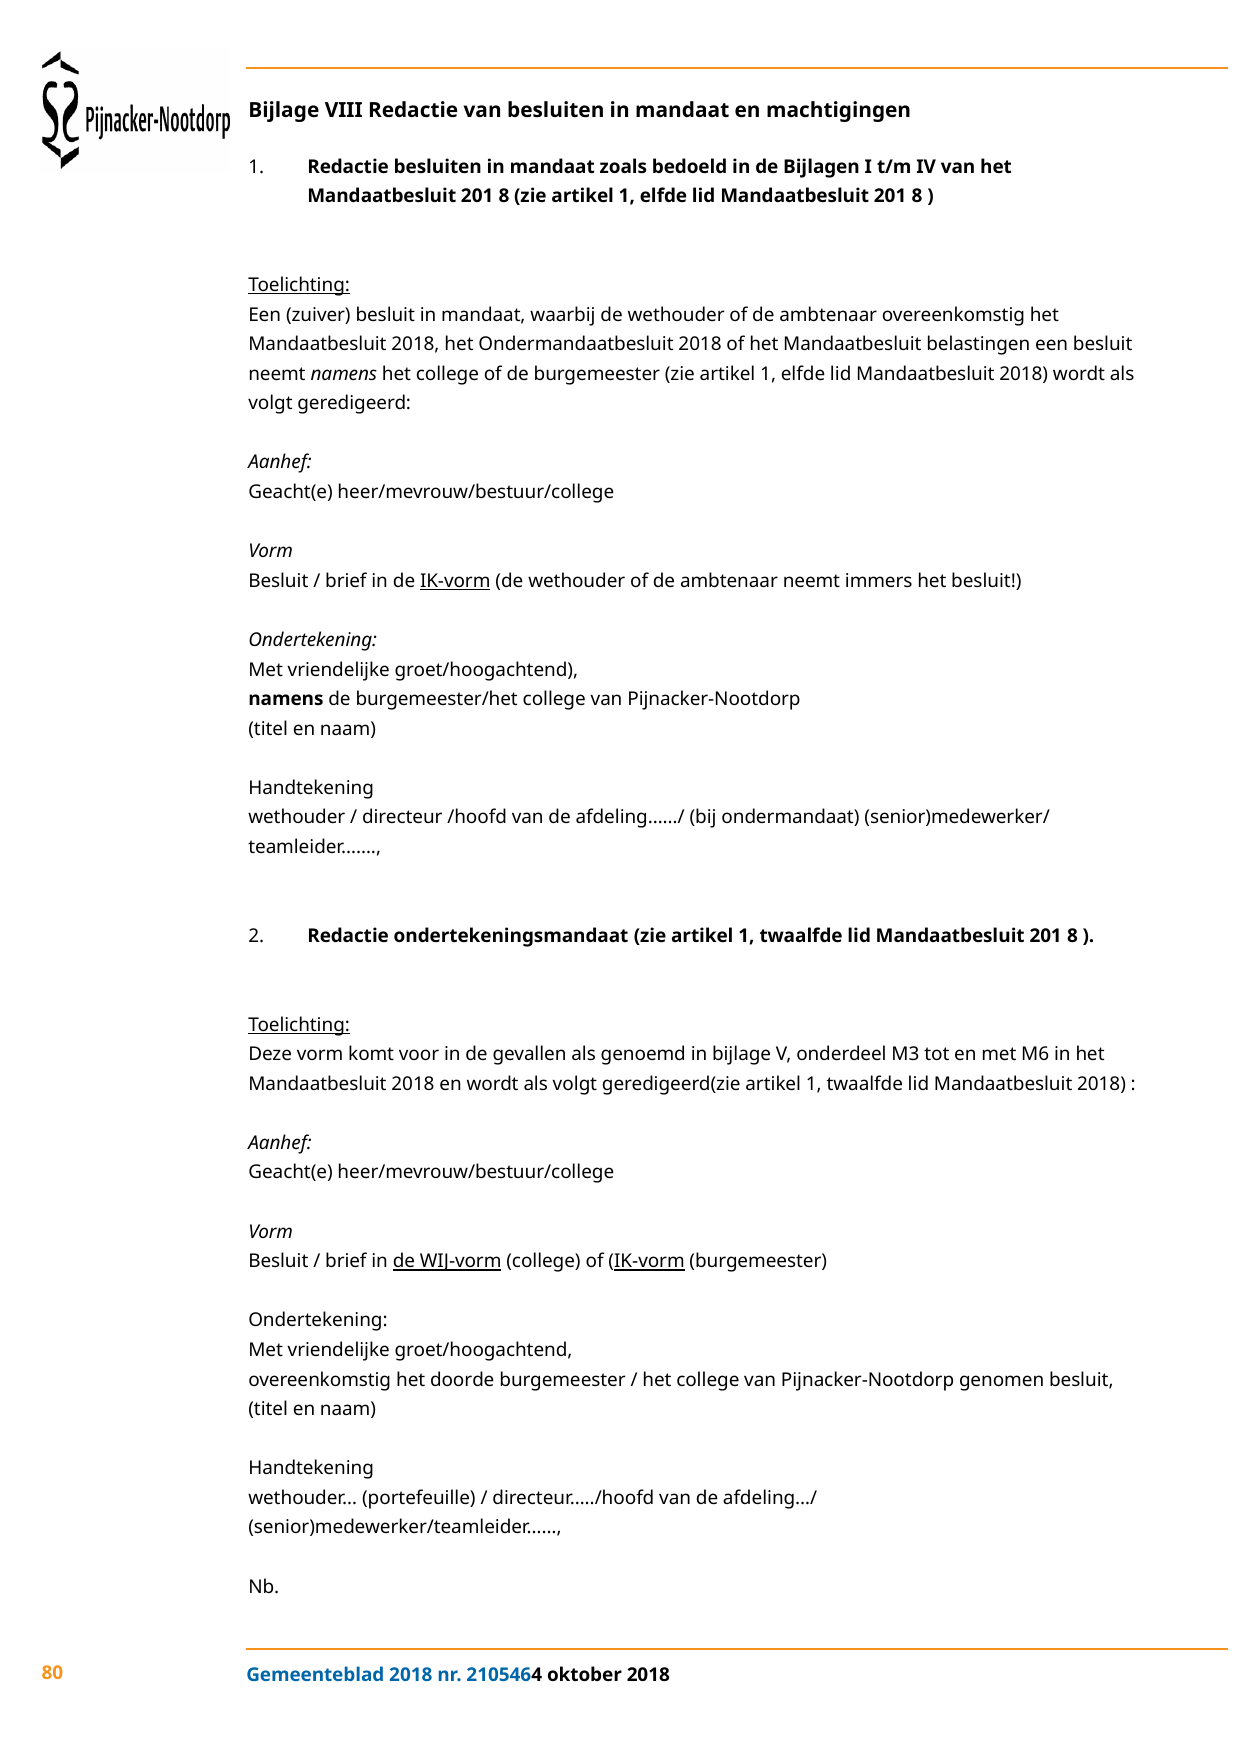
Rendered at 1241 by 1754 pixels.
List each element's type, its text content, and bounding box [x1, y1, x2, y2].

text Met vriendelijke groet/hoogachtend, [248, 1336, 1152, 1362]
text Ondertekening: [248, 626, 1152, 652]
text Vorm [248, 537, 1152, 563]
text Besluit / brief in de IK-vorm (de wethouder of de ambtenaar neemt immers het besluit!) [248, 567, 1152, 593]
text Toelichting: [248, 1011, 1152, 1037]
picture [41, 47, 231, 172]
text wethouder… (portefeuille) / directeur…../hoofd van de afdeling…/ [248, 1484, 1152, 1510]
text overeenkomstig het doorde burgemeester / het college van Pijnacker-Nootdorp genomen besluit, [248, 1366, 1152, 1392]
list Redactie ondertekeningsmandaat (zie artikel 1, twaalfde lid Mandaatbesluit 201 8 ). [248, 922, 1152, 948]
text Besluit / brief in de WIJ-vorm (college) of (IK-vorm (burgemeester) [248, 1247, 1152, 1273]
text Een (zuiver) besluit in mandaat, waarbij de wethouder of de ambtenaar overeenkomstig het Mandaatbesluit 2018, het Ondermandaatbesluit 2018 of het Mandaatbesluit belastingen een besluit neemt namens het college of de burgemeester (zie artikel 1, elfde lid Mandaatbesluit 2018) wordt als volgt geredigeerd: [248, 301, 1152, 415]
text Bijlage VIII Redactie van besluiten in mandaat en machtigingen [248, 95, 1152, 123]
text Geacht(e) heer/mevrouw/bestuur/college [248, 1159, 1152, 1184]
list Redactie besluiten in mandaat zoals bedoeld in de Bijlagen I t/m IV van het Mandaatbesluit 201 8 (zie artikel 1, elfde lid Mandaatbesluit 201 8 ) [248, 153, 1152, 208]
text wethouder / directeur /hoofd van de afdeling……/ (bij ondermandaat) (senior)medewerker/ teamleider……., [248, 804, 1152, 859]
text Nb. [248, 1573, 1152, 1599]
text Handtekening [248, 1454, 1152, 1480]
text Vorm [248, 1218, 1152, 1244]
text (titel en naam) [248, 1395, 1152, 1421]
text Toelichting: [248, 271, 1152, 297]
text Geacht(e) heer/mevrouw/bestuur/college [248, 478, 1152, 504]
text Ondertekening: [248, 1307, 1152, 1332]
text Aanhef: [248, 1129, 1152, 1155]
text Aanhef: [248, 449, 1152, 474]
text Met vriendelijke groet/hoogachtend), [248, 656, 1152, 682]
text namens de burgemeester/het college van Pijnacker-Nootdorp [248, 685, 1152, 711]
text (titel en naam) [248, 715, 1152, 741]
text (senior)medewerker/teamleider……, [248, 1514, 1152, 1539]
text Deze vorm komt voor in de gevallen als genoemd in bijlage V, onderdeel M3 tot en met M6 in het Mandaatbesluit 2018 en wordt als volgt geredigeerd(zie artikel 1, twaalfde lid Mandaatbesluit 2018) : [248, 1040, 1152, 1096]
text Handtekening [248, 774, 1152, 800]
